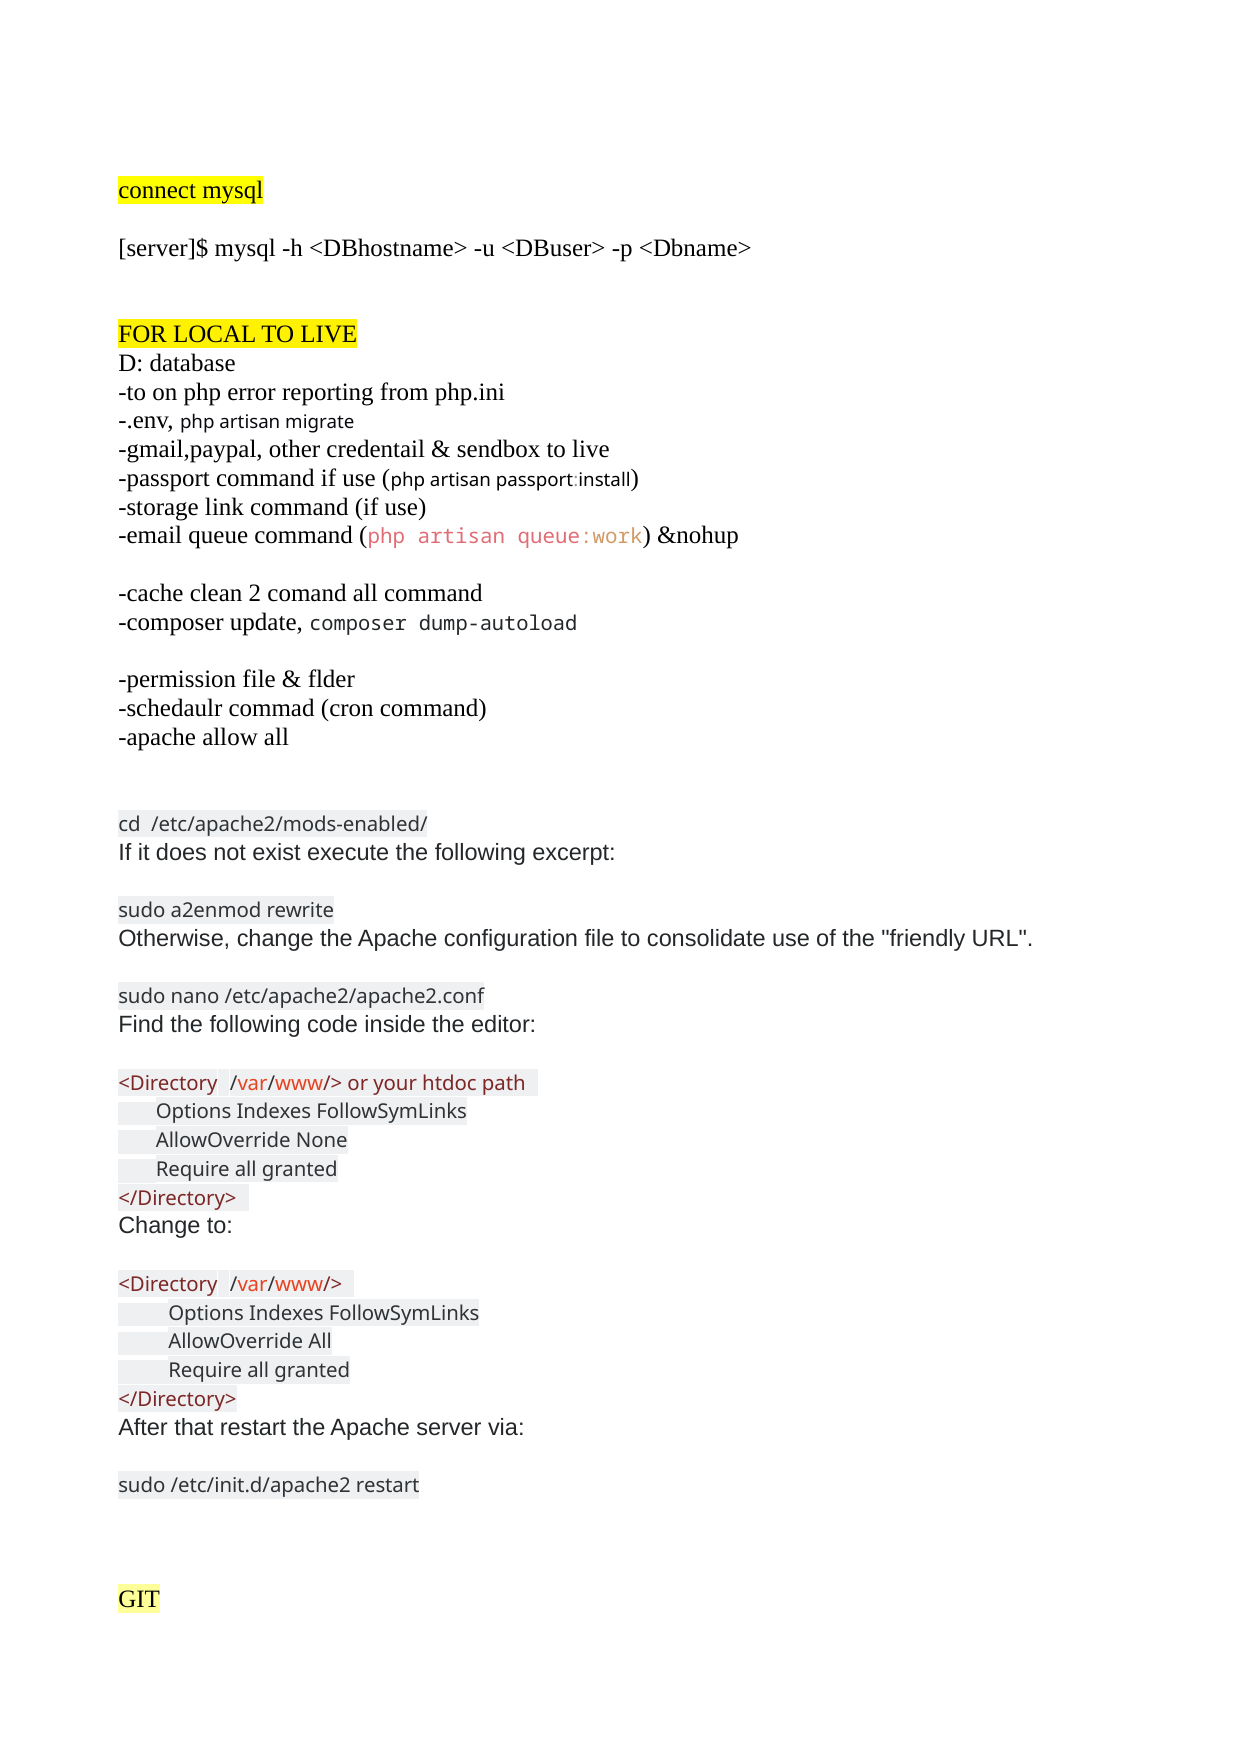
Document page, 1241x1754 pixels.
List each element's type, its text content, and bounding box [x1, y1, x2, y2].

text Options Indexes FollowSymLinks [118, 1096, 1122, 1125]
text -apache allow all [118, 722, 1122, 751]
text -storage link command (if use) [118, 492, 1122, 521]
text sudo a2enmod rewrite [118, 870, 1122, 924]
text -composer update, composer dump-autoload [118, 607, 1122, 636]
text </Directory> [118, 1183, 1122, 1211]
text <Directory /var/www/> [118, 1244, 1122, 1297]
text <Directory /var/www/> or your htdoc path [118, 1043, 1122, 1096]
text cd /etc/apache2/mods-enabled/ [118, 799, 1122, 837]
text -passport command if use (php artisan passport:install) [118, 463, 1122, 492]
text -.env, php artisan migrate [118, 406, 1122, 434]
text </Directory> [118, 1384, 1122, 1412]
text Options Indexes FollowSymLinks [118, 1297, 1122, 1326]
text If it does not exist execute the following excerpt: [118, 837, 1122, 865]
text sudo nano /etc/apache2/apache2.conf [118, 957, 1122, 1010]
text Require all granted [118, 1154, 1122, 1183]
text AllowOverride None [118, 1125, 1122, 1154]
text AllowOverride All [118, 1326, 1122, 1355]
text [server]$ mysql -h <DBhostname> -u <DBuser> -p <Dbname> [118, 233, 1122, 262]
text -gmail,paypal, other credentail & sendbox to live [118, 434, 1122, 463]
text -cache clean 2 comand all command [118, 550, 1122, 607]
text -permission file & flder [118, 636, 1122, 693]
text After that restart the Apache server via: [118, 1412, 1122, 1440]
text connect mysql [118, 176, 1122, 204]
text GIT [118, 1584, 1122, 1613]
text -schedaulr commad (cron command) [118, 693, 1122, 722]
text Find the following code inside the editor: [118, 1010, 1122, 1038]
text -email queue command (php artisan queue:work) &nohup [118, 521, 1122, 550]
text FOR LOCAL TO LIVE [118, 319, 1122, 348]
text Require all granted [118, 1355, 1122, 1384]
text sudo /etc/init.d/apache2 restart [118, 1445, 1122, 1499]
text D: database [118, 348, 1122, 377]
text Otherwise, change the Apache configuration file to consolidate use of the "friendly URL". [118, 924, 1122, 951]
text -to on php error reporting from php.ini [118, 377, 1122, 406]
text Change to: [118, 1211, 1122, 1239]
